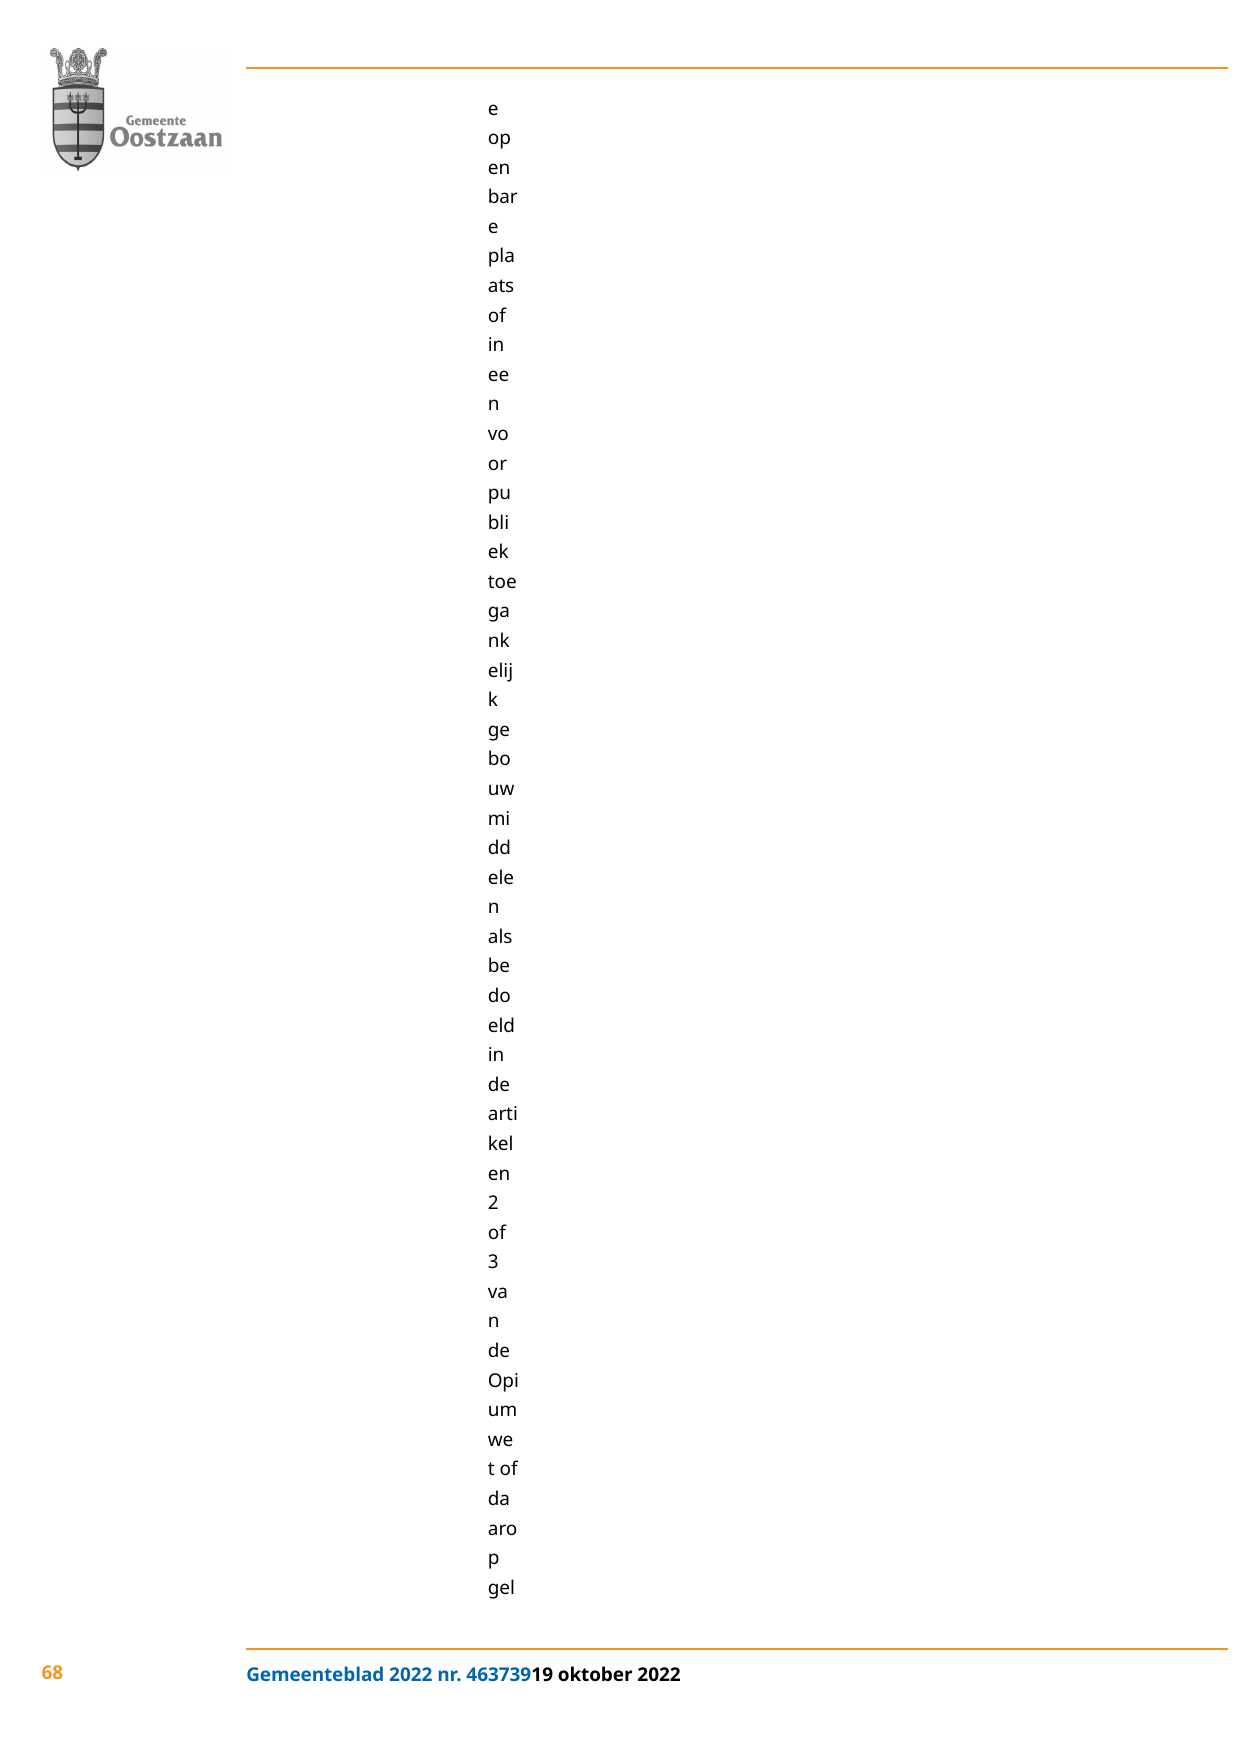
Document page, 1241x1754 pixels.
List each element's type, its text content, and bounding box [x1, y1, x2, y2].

table_cell [248, 95, 338, 1600]
table_cell e openbare plaats of in een voor publiek toegankelijk gebouw middelen als bedoeld in de artikelen 2 of 3 van de Opiumwet of daarop gel [429, 95, 519, 1600]
table_cell [609, 95, 700, 1600]
table_cell [338, 95, 429, 1600]
picture [41, 47, 231, 172]
table_cell [519, 95, 609, 1600]
table_cell [971, 95, 1061, 1600]
table_cell [700, 95, 971, 1600]
